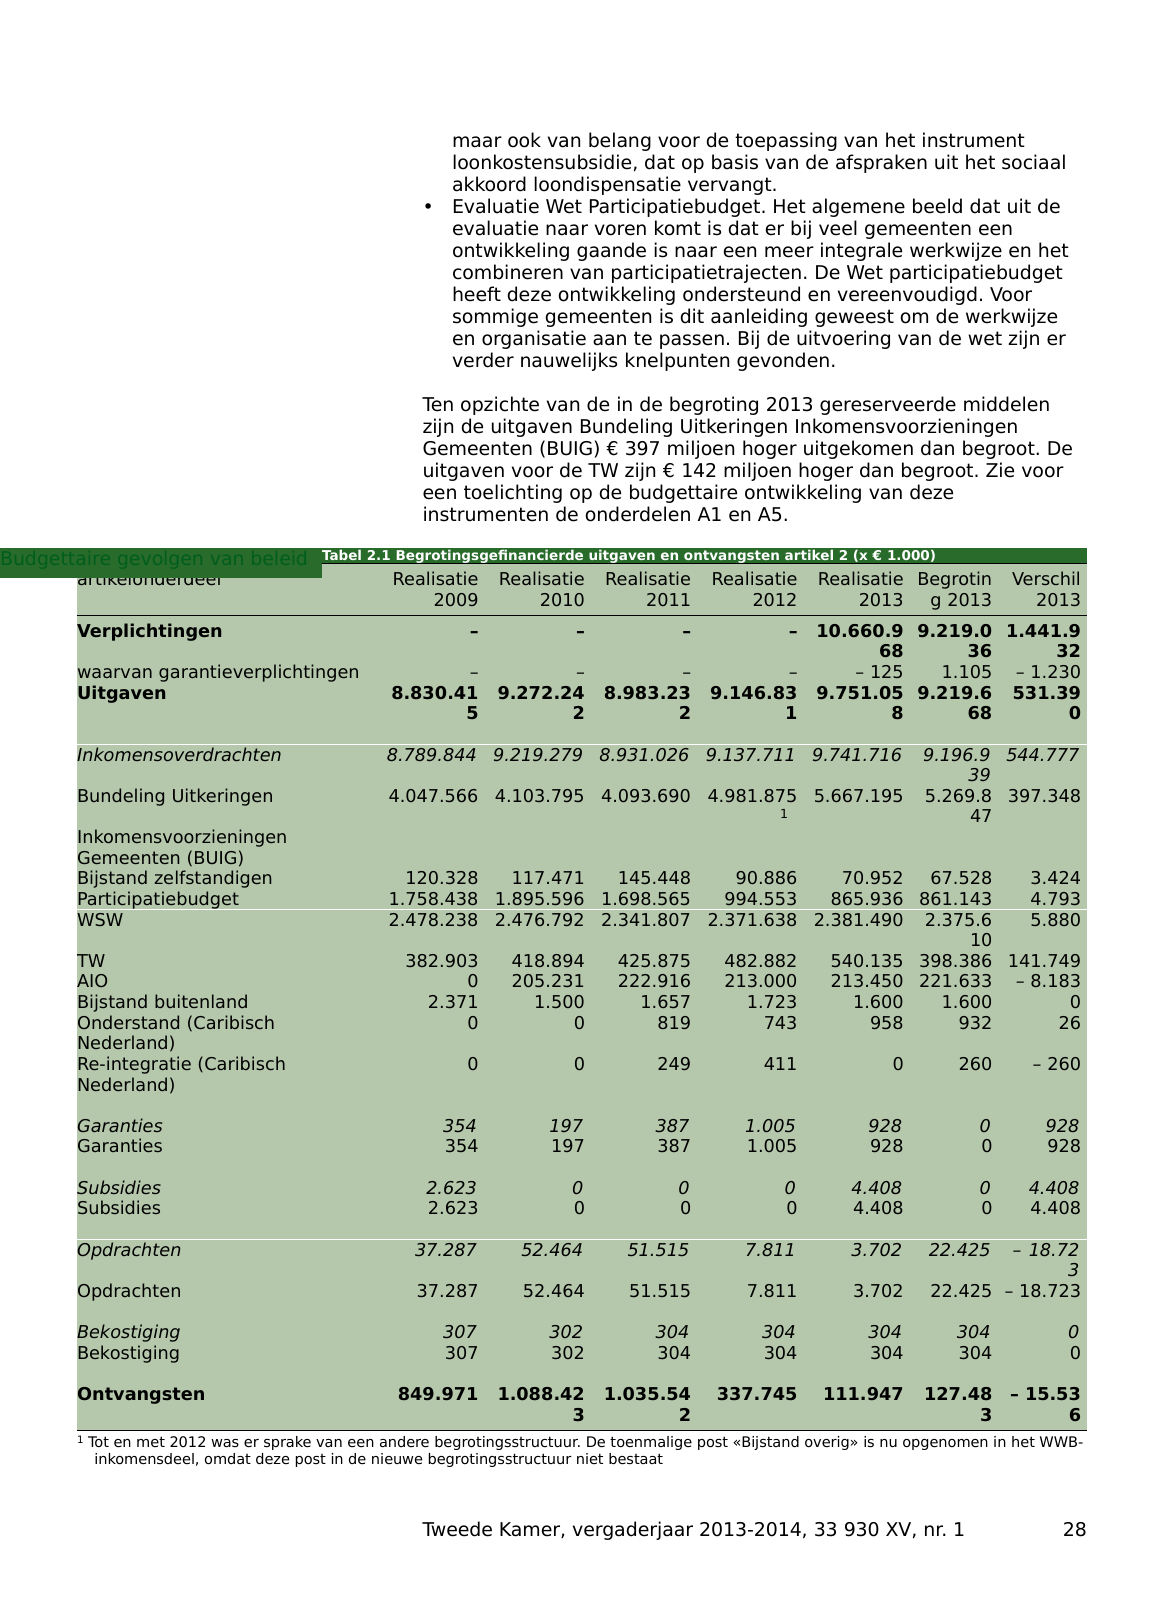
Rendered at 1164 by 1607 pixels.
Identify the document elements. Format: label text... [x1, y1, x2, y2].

table_cell 3.702 [803, 1240, 909, 1281]
table_cell 0 [803, 1054, 909, 1095]
text Ten opzichte van de in de begroting 2013 gereserveerde middelen zijn de uitgaven Bundeling Uitkeringen Inkomensvoorzieningen Gemeenten (BUIG) € 397 miljoen hoger uitgekomen dan begroot. De uitgaven voor de TW zijn € 142 miljoen hoger dan begroot. Zie voor een toelichting op de budgettaire ontwikkeling van deze instrumenten de onderdelen A1 en A5. [422, 394, 1087, 526]
table_cell [378, 1157, 484, 1178]
table_cell [378, 1301, 484, 1322]
table_cell 4.093.690 [591, 786, 697, 827]
table_cell 2.371 [378, 992, 484, 1013]
table_cell 1.005 [697, 1116, 803, 1136]
table_cell 37.287 [378, 1281, 484, 1301]
table_cell 337.745 [697, 1384, 803, 1430]
table_cell [697, 724, 803, 744]
table_cell Subsidies [77, 1198, 378, 1219]
table_cell 304 [591, 1322, 697, 1343]
table_cell [484, 827, 591, 848]
table_cell 3.424 [998, 868, 1087, 889]
table_cell 1.088.423 [484, 1384, 591, 1430]
table_cell 354 [378, 1136, 484, 1157]
table_cell 141.749 [998, 951, 1087, 971]
table_cell Begroting 2013 [909, 564, 998, 615]
table_cell 849.971 [378, 1384, 484, 1430]
table_cell 0 [909, 1198, 998, 1219]
table_cell 2.381.490 [803, 910, 909, 951]
table_cell Realisatie 2013 [803, 564, 909, 615]
table_cell 9.196.939 [909, 745, 998, 786]
table_cell 0 [378, 971, 484, 992]
table_cell [803, 1219, 909, 1239]
table_cell [378, 1363, 484, 1384]
table_cell 213.000 [697, 971, 803, 992]
table_cell 2.371.638 [697, 910, 803, 951]
text maar ook van belang voor de toepassing van het instrument loonkostensubsidie, dat op basis van de afspraken uit het sociaal akkoord loondispensatie vervangt. [422, 130, 1087, 196]
table_cell [484, 724, 591, 744]
table_cell [909, 1095, 998, 1116]
table_cell [77, 1301, 378, 1322]
table_cell 8.830.415 [378, 683, 484, 724]
table_cell [484, 1363, 591, 1384]
table_cell 2.375.610 [909, 910, 998, 951]
table_cell – [697, 616, 803, 662]
table_cell 2.623 [378, 1198, 484, 1219]
table_cell [998, 1157, 1087, 1178]
table_cell [697, 1095, 803, 1116]
table_cell 9.146.831 [697, 683, 803, 724]
table_cell – 8.183 [998, 971, 1087, 992]
table_cell 302 [484, 1322, 591, 1343]
table_cell 221.633 [909, 971, 998, 992]
table_cell artikelonderdeel [77, 564, 378, 615]
table_cell 1.723 [697, 992, 803, 1013]
table_cell 9.751.058 [803, 683, 909, 724]
table_cell Bundeling Uitkeringen [77, 786, 378, 827]
table_cell 743 [697, 1013, 803, 1054]
table_cell 928 [803, 1136, 909, 1157]
table_cell 260 [909, 1054, 998, 1095]
table_cell 1.441.932 [998, 616, 1087, 662]
table_cell 0 [484, 1013, 591, 1054]
table_cell 4.103.795 [484, 786, 591, 827]
table_cell [484, 1095, 591, 1116]
table_cell 1 Tot en met 2012 was er sprake van een andere begrotingsstructuur. De toenmalige post «Bijstand overig» is nu opgenomen in het WWB-inkomensdeel, omdat deze post in de nieuwe begrotingsstructuur niet bestaat [77, 1431, 1087, 1467]
table_cell [591, 1219, 697, 1239]
table_cell [998, 1095, 1087, 1116]
table_cell Realisatie 2009 [378, 564, 484, 615]
table_cell 213.450 [803, 971, 909, 992]
table_cell 0 [998, 1343, 1087, 1363]
table_cell 865.936 [803, 889, 909, 909]
table_cell Inkomensvoorzieningen [77, 827, 378, 848]
table_cell 382.903 [378, 951, 484, 971]
table_cell 932 [909, 1013, 998, 1054]
table_cell [803, 724, 909, 744]
table_cell 22.425 [909, 1281, 998, 1301]
table_cell 0 [909, 1178, 998, 1198]
table_cell [697, 1219, 803, 1239]
table_cell 145.448 [591, 868, 697, 889]
table_cell [697, 1301, 803, 1322]
table_cell 0 [697, 1178, 803, 1198]
table_cell [484, 1301, 591, 1322]
table_cell 1.698.565 [591, 889, 697, 909]
table_cell [591, 1301, 697, 1322]
table_cell 22.425 [909, 1240, 998, 1281]
table_cell 67.528 [909, 868, 998, 889]
table_cell 0 [909, 1136, 998, 1157]
table_cell – [697, 662, 803, 683]
table_cell – [484, 616, 591, 662]
table_cell 425.875 [591, 951, 697, 971]
table_cell [378, 1095, 484, 1116]
table_cell – 1.230 [998, 662, 1087, 683]
table_cell 304 [697, 1322, 803, 1343]
table_cell 117.471 [484, 868, 591, 889]
table_cell 304 [909, 1322, 998, 1343]
table_cell 4.408 [803, 1198, 909, 1219]
table_cell Bijstand zelfstandigen [77, 868, 378, 889]
table_cell 3.702 [803, 1281, 909, 1301]
table_cell waarvan garantieverplichtingen [77, 662, 378, 683]
table_cell 0 [378, 1054, 484, 1095]
table_cell 1.005 [697, 1136, 803, 1157]
table_cell 70.952 [803, 868, 909, 889]
table_cell 9.272.242 [484, 683, 591, 724]
table_cell Opdrachten [77, 1240, 378, 1281]
table_cell 5.880 [998, 910, 1087, 951]
table_cell [909, 1301, 998, 1322]
table_cell [998, 1301, 1087, 1322]
table_cell 51.515 [591, 1240, 697, 1281]
table_cell Verschil 2013 [998, 564, 1087, 615]
table_cell [909, 827, 998, 848]
table_cell 387 [591, 1116, 697, 1136]
table_cell 4.408 [998, 1178, 1087, 1198]
table_cell 2.478.238 [378, 910, 484, 951]
table_cell 9.219.036 [909, 616, 998, 662]
table_cell 51.515 [591, 1281, 697, 1301]
table_cell 4.408 [998, 1198, 1087, 1219]
table_cell Realisatie 2012 [697, 564, 803, 615]
table_cell 2.341.807 [591, 910, 697, 951]
table_cell – 125 [803, 662, 909, 683]
table_cell – [591, 662, 697, 683]
table_cell 861.143 [909, 889, 998, 909]
table_cell 111.947 [803, 1384, 909, 1430]
table_cell 205.231 [484, 971, 591, 992]
table_cell – [378, 616, 484, 662]
table_cell 958 [803, 1013, 909, 1054]
table_cell Bekostiging [77, 1322, 378, 1343]
table_cell 52.464 [484, 1240, 591, 1281]
table_cell Participatiebudget [77, 889, 378, 909]
table_cell 52.464 [484, 1281, 591, 1301]
table_cell 928 [998, 1136, 1087, 1157]
table_cell 2.476.792 [484, 910, 591, 951]
table_cell 387 [591, 1136, 697, 1157]
table_cell 26 [998, 1013, 1087, 1054]
table_cell 4.981.875 1 [697, 786, 803, 827]
table_cell 7.811 [697, 1281, 803, 1301]
table_cell Bekostiging [77, 1343, 378, 1363]
table_cell 0 [591, 1178, 697, 1198]
table_cell 304 [591, 1343, 697, 1363]
table_cell Uitgaven [77, 683, 378, 724]
table_cell 1.035.542 [591, 1384, 697, 1430]
table_cell [803, 1157, 909, 1178]
table_cell 1.500 [484, 992, 591, 1013]
table_cell 4.047.566 [378, 786, 484, 827]
table_cell [77, 724, 378, 744]
table_cell WSW [77, 910, 378, 951]
table_cell 0 [591, 1198, 697, 1219]
table_cell 544.777 [998, 745, 1087, 786]
table_cell [909, 1363, 998, 1384]
table_cell 397.348 [998, 786, 1087, 827]
table_cell [697, 848, 803, 868]
table_cell 0 [998, 1322, 1087, 1343]
table_cell 5.269.847 [909, 786, 998, 827]
table_cell 418.894 [484, 951, 591, 971]
table_cell 0 [697, 1198, 803, 1219]
table_cell 197 [484, 1136, 591, 1157]
table_cell Opdrachten [77, 1281, 378, 1301]
table_cell [909, 1219, 998, 1239]
table_cell 0 [378, 1013, 484, 1054]
table_cell 411 [697, 1054, 803, 1095]
table_cell – [378, 662, 484, 683]
table_cell [378, 1219, 484, 1239]
table_cell [591, 827, 697, 848]
table_cell 0 [484, 1198, 591, 1219]
table_cell [378, 827, 484, 848]
table_cell 4.408 [803, 1178, 909, 1198]
table_cell 354 [378, 1116, 484, 1136]
table_cell [378, 848, 484, 868]
table_cell – [591, 616, 697, 662]
table_cell 127.483 [909, 1384, 998, 1430]
table_cell [909, 1157, 998, 1178]
table_cell 302 [484, 1343, 591, 1363]
table_cell [591, 1157, 697, 1178]
table_cell 120.328 [378, 868, 484, 889]
table_cell 37.287 [378, 1240, 484, 1281]
table_cell 222.916 [591, 971, 697, 992]
table_cell [77, 1157, 378, 1178]
table_cell 304 [697, 1343, 803, 1363]
table_cell 8.983.232 [591, 683, 697, 724]
table_cell 1.600 [803, 992, 909, 1013]
table_cell 0 [909, 1116, 998, 1136]
table_cell 1.105 [909, 662, 998, 683]
table_cell Subsidies [77, 1178, 378, 1198]
table_cell [909, 724, 998, 744]
table_cell [484, 848, 591, 868]
table_cell [803, 848, 909, 868]
table_cell [697, 1157, 803, 1178]
table_cell – 18.723 [998, 1240, 1087, 1281]
table_cell [803, 1363, 909, 1384]
table_cell [77, 1095, 378, 1116]
table_cell 531.390 [998, 683, 1087, 724]
table_cell – 18.723 [998, 1281, 1087, 1301]
table_cell [998, 724, 1087, 744]
table_cell 928 [998, 1116, 1087, 1136]
table_cell 1.600 [909, 992, 998, 1013]
table_cell [998, 1219, 1087, 1239]
table_cell [998, 848, 1087, 868]
table_cell Gemeenten (BUIG) [77, 848, 378, 868]
table_cell [484, 1157, 591, 1178]
table_cell 1.657 [591, 992, 697, 1013]
table_cell Verplichtingen [77, 616, 378, 662]
table_cell 7.811 [697, 1240, 803, 1281]
table_cell TW [77, 951, 378, 971]
table_cell Realisatie 2011 [591, 564, 697, 615]
text • Evaluatie Wet Participatiebudget. Het algemene beeld dat uit de evaluatie naar voren komt is dat er bij veel gemeenten een ontwikkeling gaande is naar een meer integrale werkwijze en het combineren van participatietrajecten. De Wet participatiebudget heeft deze ontwikkeling ondersteund en vereenvoudigd. Voor sommige gemeenten is dit aanleiding geweest om de werkwijze en organisatie aan te passen. Bij de uitvoering van de wet zijn er verder nauwelijks knelpunten gevonden. [422, 196, 1087, 372]
table_cell 8.931.026 [591, 745, 697, 786]
table_cell [378, 724, 484, 744]
table_cell [909, 848, 998, 868]
table_cell [803, 1301, 909, 1322]
table_cell Inkomensoverdrachten [77, 745, 378, 786]
table_cell 197 [484, 1116, 591, 1136]
table_cell – 260 [998, 1054, 1087, 1095]
table_cell 0 [484, 1054, 591, 1095]
table_cell Ontvangsten [77, 1384, 378, 1430]
table_cell 90.886 [697, 868, 803, 889]
table_cell 928 [803, 1116, 909, 1136]
table_cell 2.623 [378, 1178, 484, 1198]
table_cell 10.660.968 [803, 616, 909, 662]
table_cell 1.758.438 [378, 889, 484, 909]
table_cell 0 [998, 992, 1087, 1013]
table_cell 8.789.844 [378, 745, 484, 786]
table_cell Re-integratie (Caribisch Nederland) [77, 1054, 378, 1095]
table_cell 249 [591, 1054, 697, 1095]
table_cell [591, 1095, 697, 1116]
table_cell [998, 1363, 1087, 1384]
table_cell 4.793 [998, 889, 1087, 909]
table_cell [484, 1219, 591, 1239]
table_cell 819 [591, 1013, 697, 1054]
table_cell 307 [378, 1322, 484, 1343]
table_cell – [484, 662, 591, 683]
table_cell 304 [909, 1343, 998, 1363]
table_cell AIO [77, 971, 378, 992]
table_cell [697, 1363, 803, 1384]
table_cell [697, 827, 803, 848]
table_cell [998, 827, 1087, 848]
table_cell 482.882 [697, 951, 803, 971]
table_cell 9.741.716 [803, 745, 909, 786]
table_cell [591, 848, 697, 868]
table_cell 398.386 [909, 951, 998, 971]
table_cell Garanties [77, 1116, 378, 1136]
table_cell 994.553 [697, 889, 803, 909]
table_header Tabel 2.1 Begrotingsgefinancierde uitgaven en ontvangsten artikel 2 (x € 1.000) [0, 548, 1087, 578]
table_cell 0 [484, 1178, 591, 1198]
table_cell 304 [803, 1343, 909, 1363]
table_cell Bijstand buitenland [77, 992, 378, 1013]
table_cell [77, 1363, 378, 1384]
table_cell Garanties [77, 1136, 378, 1157]
table_cell 9.137.711 [697, 745, 803, 786]
table_cell 307 [378, 1343, 484, 1363]
table_cell [591, 724, 697, 744]
table_cell 5.667.195 [803, 786, 909, 827]
table_cell Onderstand (Caribisch Nederland) [77, 1013, 378, 1054]
table_cell – 15.536 [998, 1384, 1087, 1430]
table_cell [591, 1363, 697, 1384]
table_cell Realisatie 2010 [484, 564, 591, 615]
table_cell [803, 827, 909, 848]
table_cell 1.895.596 [484, 889, 591, 909]
table_cell 9.219.279 [484, 745, 591, 786]
table_cell [77, 1219, 378, 1239]
table_cell [803, 1095, 909, 1116]
table_cell 540.135 [803, 951, 909, 971]
table_cell 9.219.668 [909, 683, 998, 724]
table_cell 304 [803, 1322, 909, 1343]
